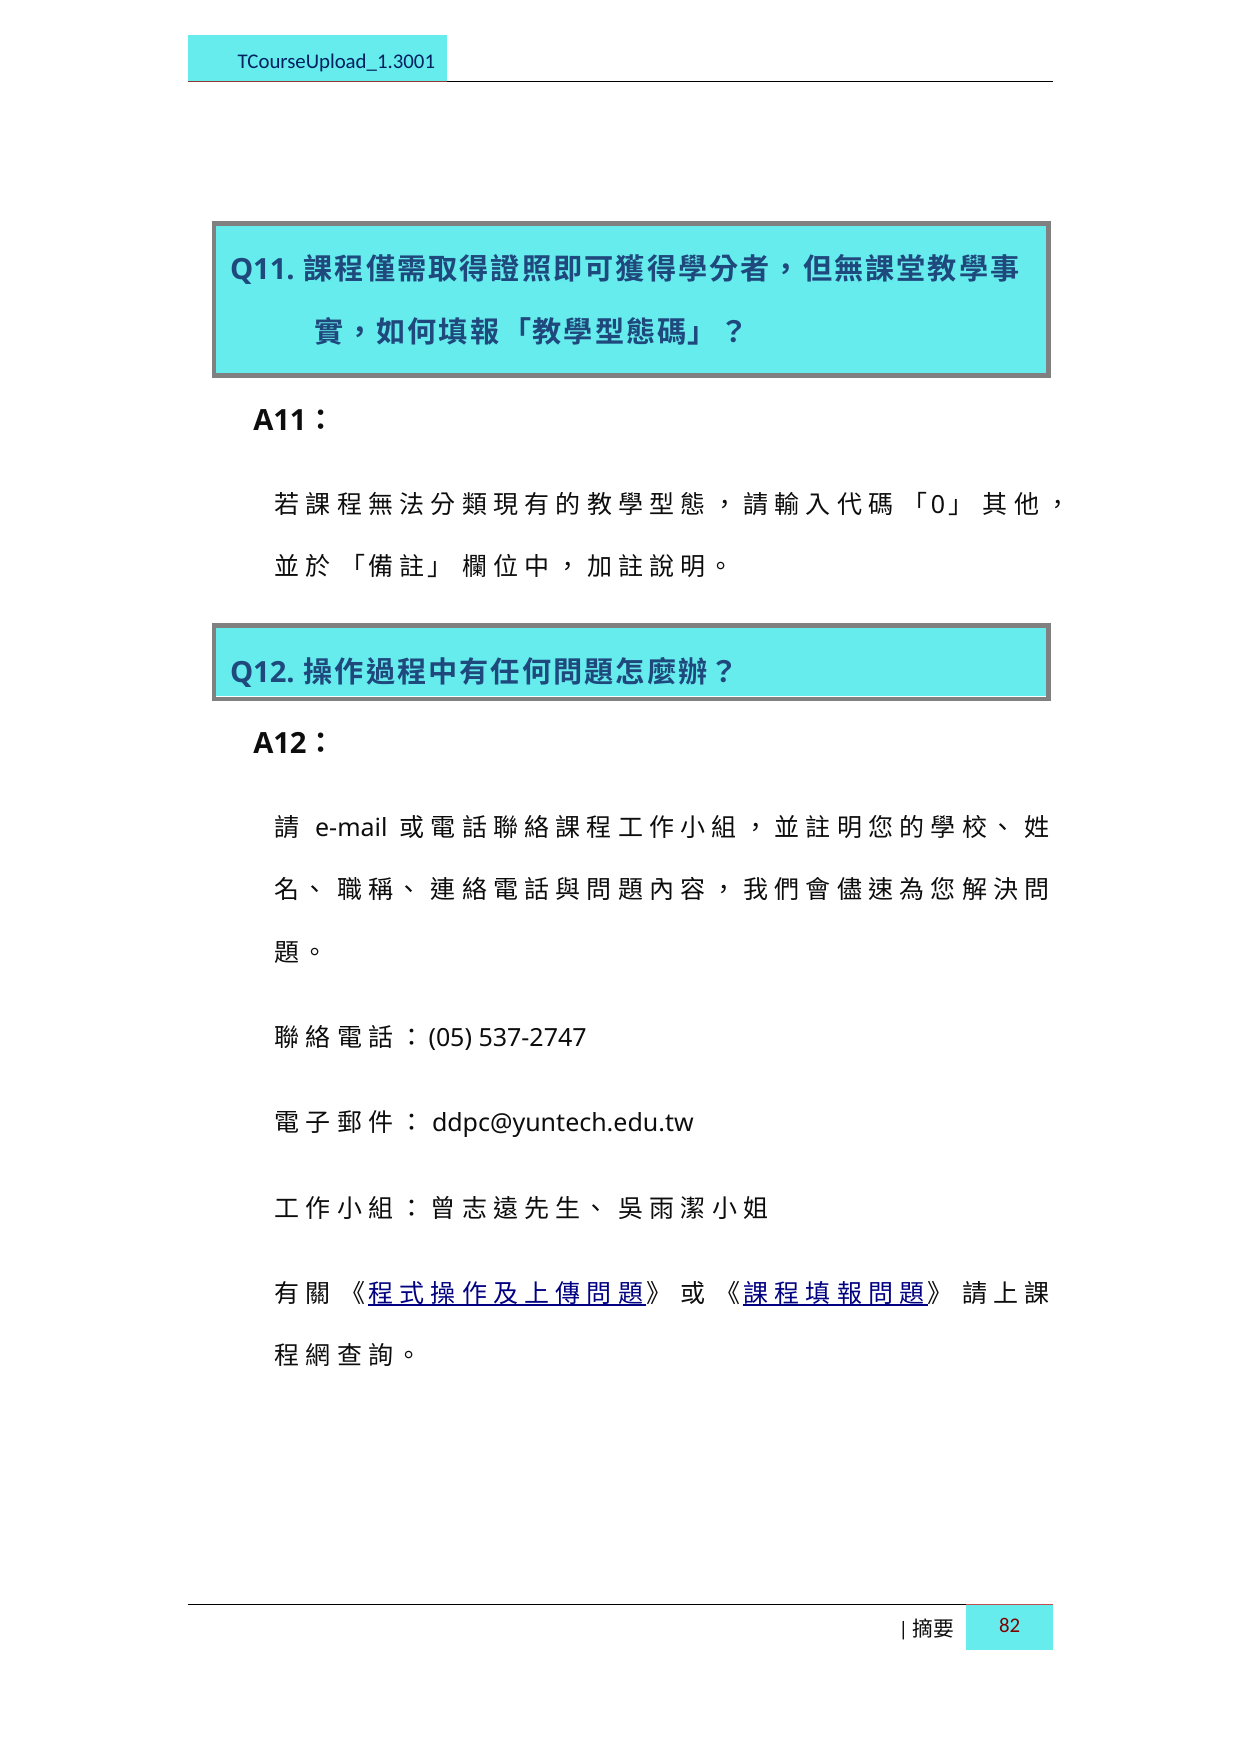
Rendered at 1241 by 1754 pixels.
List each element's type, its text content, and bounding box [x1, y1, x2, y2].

text 有關《程式操作及上傳問題》或《課程填報問題》請上課程網查詢。 [264, 1250, 1052, 1375]
text A11： [253, 401, 1052, 438]
text 聯絡電話：(05) 537-2747 [264, 994, 1052, 1057]
text 工作小組：曾志遠先生、吳雨潔小姐 [264, 1164, 1052, 1227]
text A12： [253, 724, 1052, 761]
table_header Q11. 課程僅需取得證照即可獲得學分者，但無課堂教學事實，如何填報「教學型態碼」？ [216, 226, 1046, 373]
text 請 e-mail 或電話聯絡課程工作小組，並註明您的學校、姓名、職稱、連絡電話與問題內容，我們會儘速為您解決問題。 [264, 784, 1052, 971]
text 若課程無法分類現有的教學型態，請輸入代碼「0」其他，並於「備註」欄位中，加註說明。 [264, 461, 1052, 586]
text 電子郵件：ddpc@yuntech.edu.tw [264, 1079, 1052, 1142]
table_header Q12. 操作過程中有任何問題怎麼辦？ [216, 628, 1046, 696]
